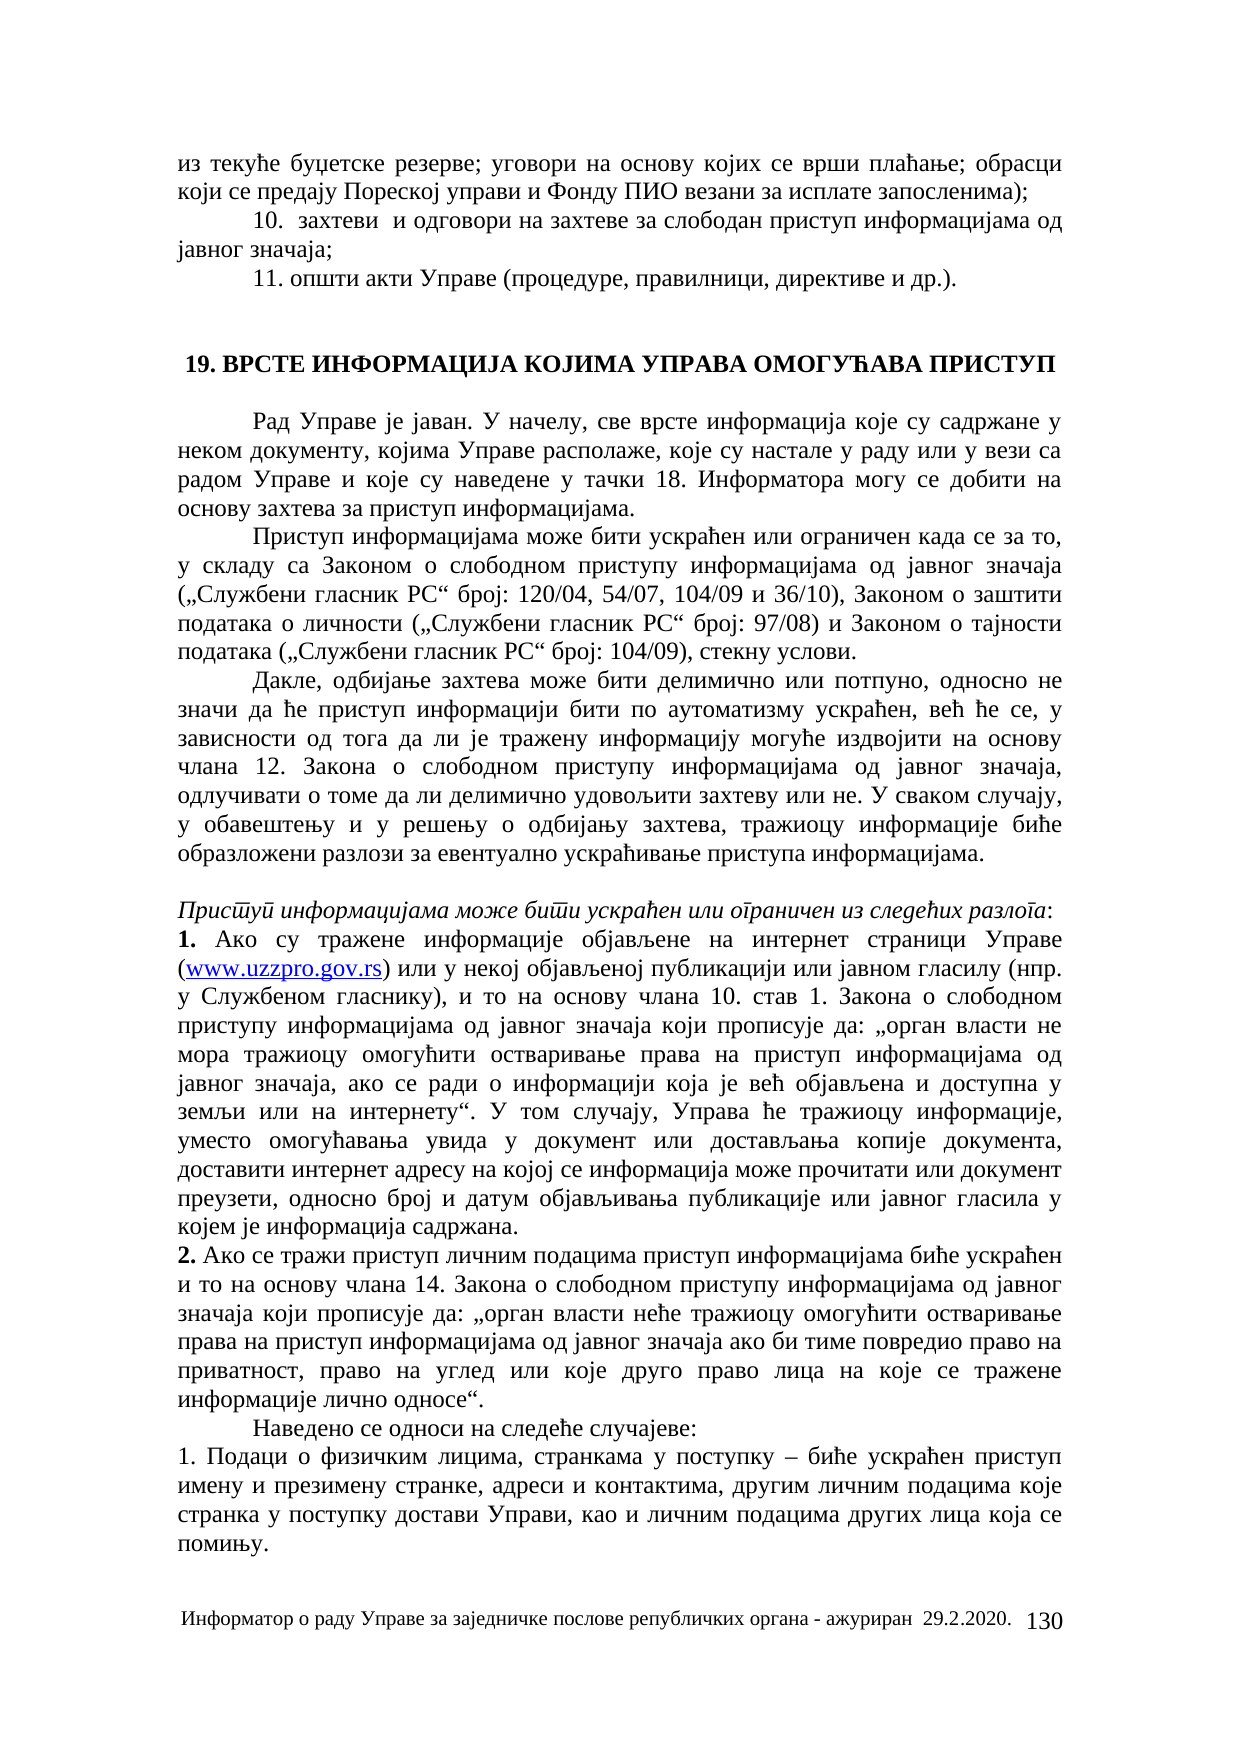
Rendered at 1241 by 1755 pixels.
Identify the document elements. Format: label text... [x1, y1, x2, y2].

text 10. захтеви и одговори на захтеве за слободан приступ информацијама од јавног значаја; [177, 205, 1063, 263]
text 11. општи акти Управе (процедуре, правилници, директиве и др.). [177, 263, 1063, 291]
text 1. Ако су тражене информације објављене на интернет страници Управе (www.uzzpro.gov.rs) или у некој објављеној публикацији или јавном гласилу (нпр. у Службеном гласнику), и то на основу члана 10. став 1. Закона о слободном приступу информацијама од јавног значаја који прописује да: „орган власти не мора тражиоцу омогућити остваривање права на приступ информацијама од јавног значаја, ако се ради о информацији која је већ објављена и доступна у земљи или на интернету“. У том случају, Управа ће тражиоцу информације, уместо омогућавања увида у документ или достављања копије документа, доставити интернет адресу на којој се информација може прочитати или документ преузети, односно број и датум објављивања публикације или јавног гласила у којем је информација садржана. [177, 924, 1063, 1240]
text 1. Подаци о физичким лицима, странкама у поступку – биће ускраћен приступ имену и презимену странке, адреси и контактима, другим личним подацима које странка у поступку достави Управи, као и личним подацима других лица која се помињу. [177, 1441, 1063, 1556]
text из текуће буџетске резерве; уговори на основу којих се врши плаћање; обрасци који се предају Пореској управи и Фонду ПИО везани за исплате запосленима); [177, 148, 1063, 205]
text 19. ВРСТЕ ИНФОРМАЦИЈА КОЈИМА УПРАВА ОМОГУЋАВА ПРИСТУП [177, 349, 1063, 378]
text Приступ информацијама може бити ускраћен или ограничен када се за то, у складу са Законом о слободном приступу информацијама од јавног значаја („Службени гласник РС“ број: 120/04, 54/07, 104/09 и 36/10), Законом о заштити података о личности („Службени гласник РС“ број: 97/08) и Законом о тајности података („Службени гласник РС“ број: 104/09), стекну услови. [177, 521, 1063, 665]
text Дакле, одбијање захтева може бити делимично или потпуно, односно не значи да ће приступ информацији бити по аутоматизму ускраћен, већ ће се, у зависности од тога да ли је тражену информацију могуће издвојити на основу члана 12. Закона о слободном приступу информацијама од јавног значаја, одлучивати о томе да ли делимично удовољити захтеву или не. У сваком случају, у обавештењу и у решењу о одбијању захтева, тражиоцу информације биће образложени разлози за евентуално ускраћивање приступа информацијама. [177, 665, 1063, 866]
text Приступ информацијама може бити ускраћен или ограничен из следећих разлога: [177, 895, 1063, 924]
text 2. Ако се тражи приступ личним подацима приступ информацијама биће ускраћен и то на основу члана 14. Закона о слободном приступу информацијама од јавног значаја који прописује да: „орган власти неће тражиоцу омогућити остваривање права на приступ информацијама од јавног значаја ако би тиме повредио право на приватност, право на углед или које друго право лица на које се тражене информације лично односе“. [177, 1240, 1063, 1413]
text Наведено се односи на следеће случајеве: [177, 1413, 1063, 1441]
text Рад Управе је јаван. У начелу, све врсте информација које су садржане у неком документу, којима Управе располаже, које су настале у раду или у вези са радом Управе и које су наведене у тачки 18. Информатора могу се добити на основу захтева за приступ информацијама. [177, 406, 1063, 521]
